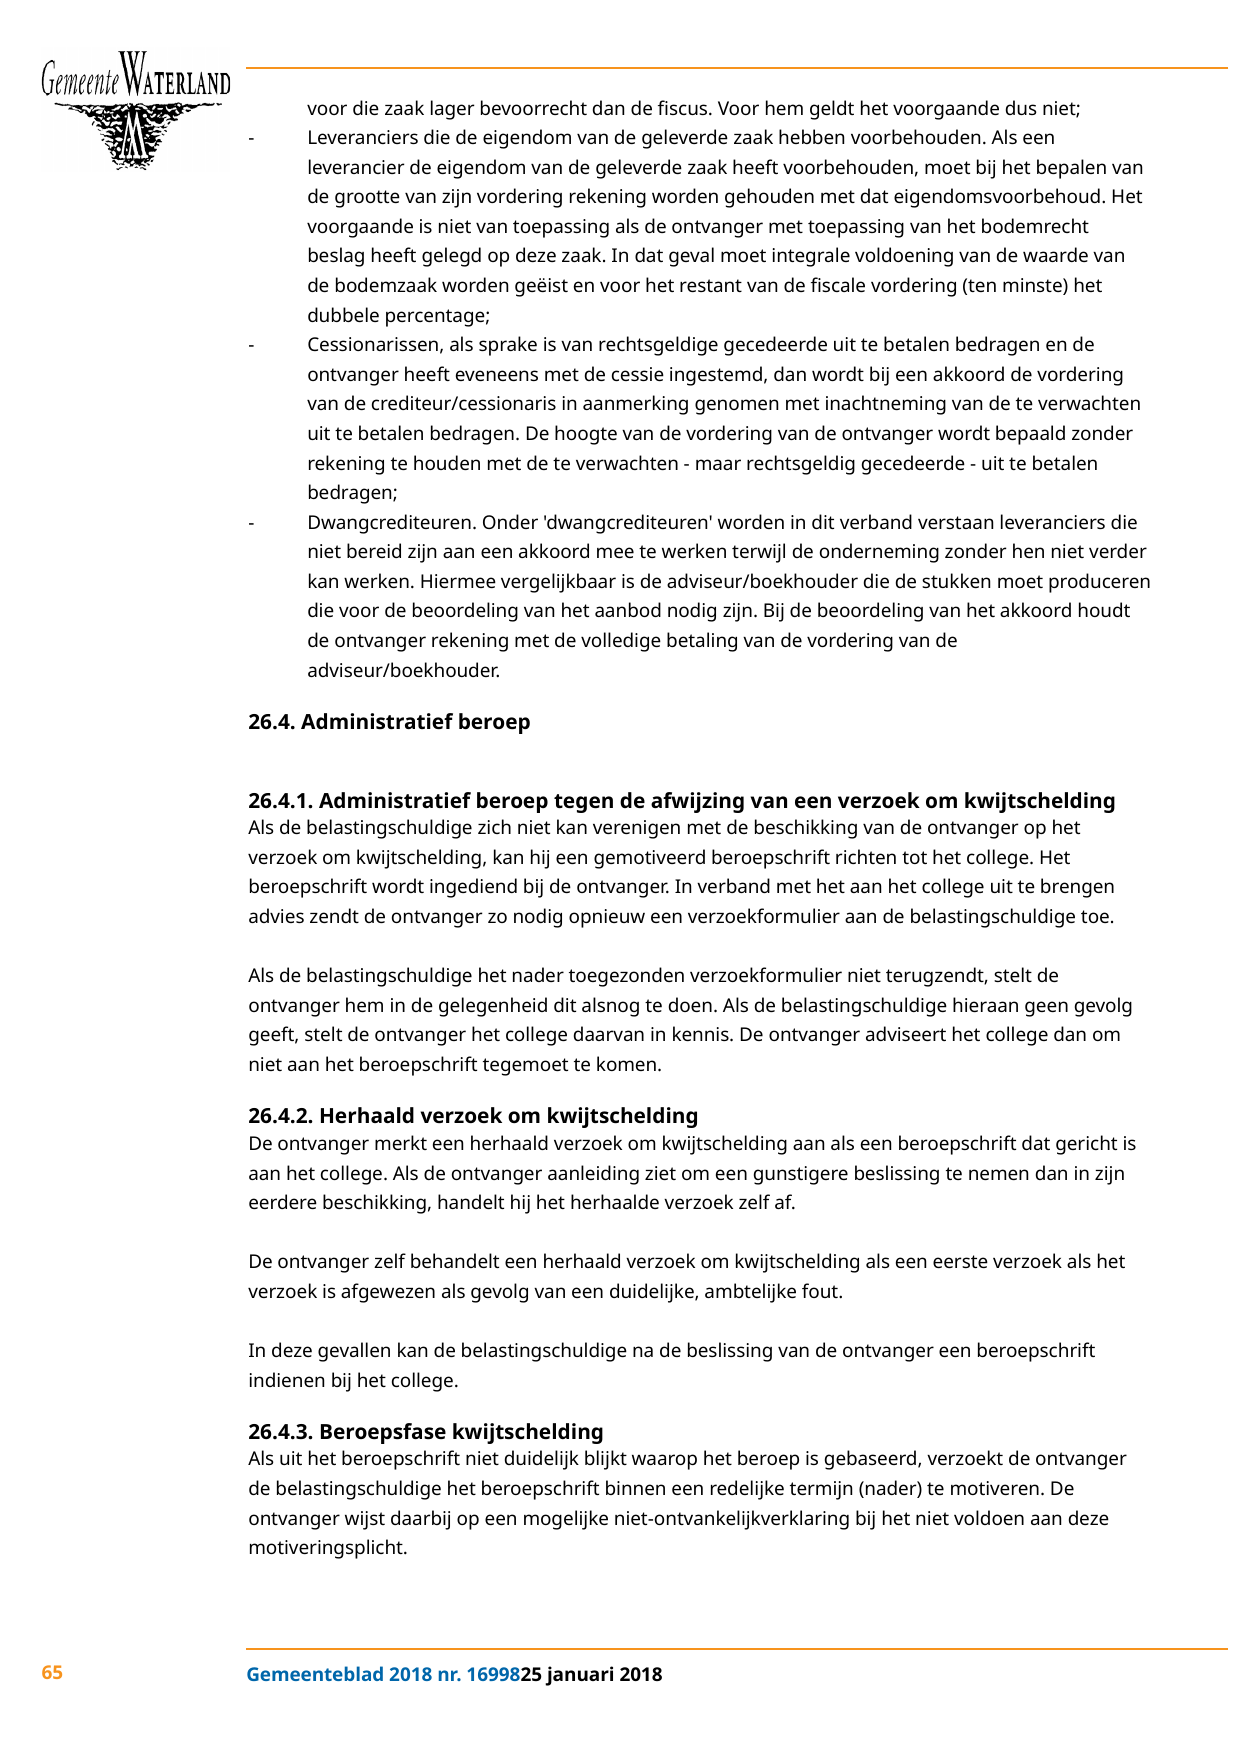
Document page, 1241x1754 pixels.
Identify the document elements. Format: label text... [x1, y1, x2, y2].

list Leveranciers die de eigendom van de geleverde zaak hebben voorbehouden. Als een leverancier de eigendom van de geleverde zaak heeft voorbehouden, moet bij het bepalen van de grootte van zijn vordering rekening worden gehouden met dat eigendomsvoorbehoud. Het voorgaande is niet van toepassing als de ontvanger met toepassing van het bodemrecht beslag heeft gelegd op deze zaak. In dat geval moet integrale voldoening van de waarde van de bodemzaak worden geëist en voor het restant van de fiscale vordering (ten minste) het dubbele percentage; [248, 124, 1152, 328]
list Cessionarissen, als sprake is van rechtsgeldige gecedeerde uit te betalen bedragen en de ontvanger heeft eveneens met de cessie ingestemd, dan wordt bij een akkoord de vordering van de crediteur/cessionaris in aanmerking genomen met inachtneming van de te verwachten uit te betalen bedragen. De hoogte van de vordering van de ontvanger wordt bepaald zonder rekening te houden met de te verwachten - maar rechtsgeldig gecedeerde - uit te betalen bedragen; [248, 331, 1152, 505]
text De ontvanger zelf behandelt een herhaald verzoek om kwijtschelding als een eerste verzoek als het verzoek is afgewezen als gevolg van een duidelijke, ambtelijke fout. [248, 1248, 1152, 1304]
text 26.4. Administratief beroep [248, 707, 1152, 736]
text 26.4.2. Herhaald verzoek om kwijtschelding [248, 1102, 1152, 1130]
picture [41, 47, 231, 172]
text Als de belastingschuldige zich niet kan verenigen met de beschikking van de ontvanger op het verzoek om kwijtschelding, kan hij een gemotiveerd beroepschrift richten tot het college. Het beroepschrift wordt ingediend bij de ontvanger. In verband met het aan het college uit te brengen advies zendt de ontvanger zo nodig opnieuw een verzoekformulier aan de belastingschuldige toe. [248, 814, 1152, 929]
text 26.4.3. Beroepsfase kwijtschelding [248, 1417, 1152, 1446]
list Dwangcrediteuren. Onder 'dwangcrediteuren' worden in dit verband verstaan leveranciers die niet bereid zijn aan een akkoord mee te werken terwijl de onderneming zonder hen niet verder kan werken. Hiermee vergelijkbaar is de adviseur/boekhouder die de stukken moet produceren die voor de beoordeling van het aanbod nodig zijn. Bij de beoordeling van het akkoord houdt de ontvanger rekening met de volledige betaling van de vordering van de adviseur/boekhouder. [248, 509, 1152, 683]
text De ontvanger merkt een herhaald verzoek om kwijtschelding aan als een beroepschrift dat gericht is aan het college. Als de ontvanger aanleiding ziet om een gunstigere beslissing te nemen dan in zijn eerdere beschikking, handelt hij het herhaalde verzoek zelf af. [248, 1130, 1152, 1215]
list voor die zaak lager bevoorrecht dan de fiscus. Voor hem geldt het voorgaande dus niet; [248, 95, 1152, 121]
text In deze gevallen kan de belastingschuldige na de beslissing van de ontvanger een beroepschrift indienen bij het college. [248, 1337, 1152, 1392]
text Als uit het beroepschrift niet duidelijk blijkt waarop het beroep is gebaseerd, verzoekt de ontvanger de belastingschuldige het beroepschrift binnen een redelijke termijn (nader) te motiveren. De ontvanger wijst daarbij op een mogelijke niet-ontvankelijkverklaring bij het niet voldoen aan deze motiveringsplicht. [248, 1446, 1152, 1560]
text 26.4.1. Administratief beroep tegen de afwijzing van een verzoek om kwijtschelding [248, 786, 1152, 814]
text Als de belastingschuldige het nader toegezonden verzoekformulier niet terugzendt, stelt de ontvanger hem in de gelegenheid dit alsnog te doen. Als de belastingschuldige hieraan geen gevolg geeft, stelt de ontvanger het college daarvan in kennis. De ontvanger adviseert het college dan om niet aan het beroepschrift tegemoet te komen. [248, 962, 1152, 1077]
